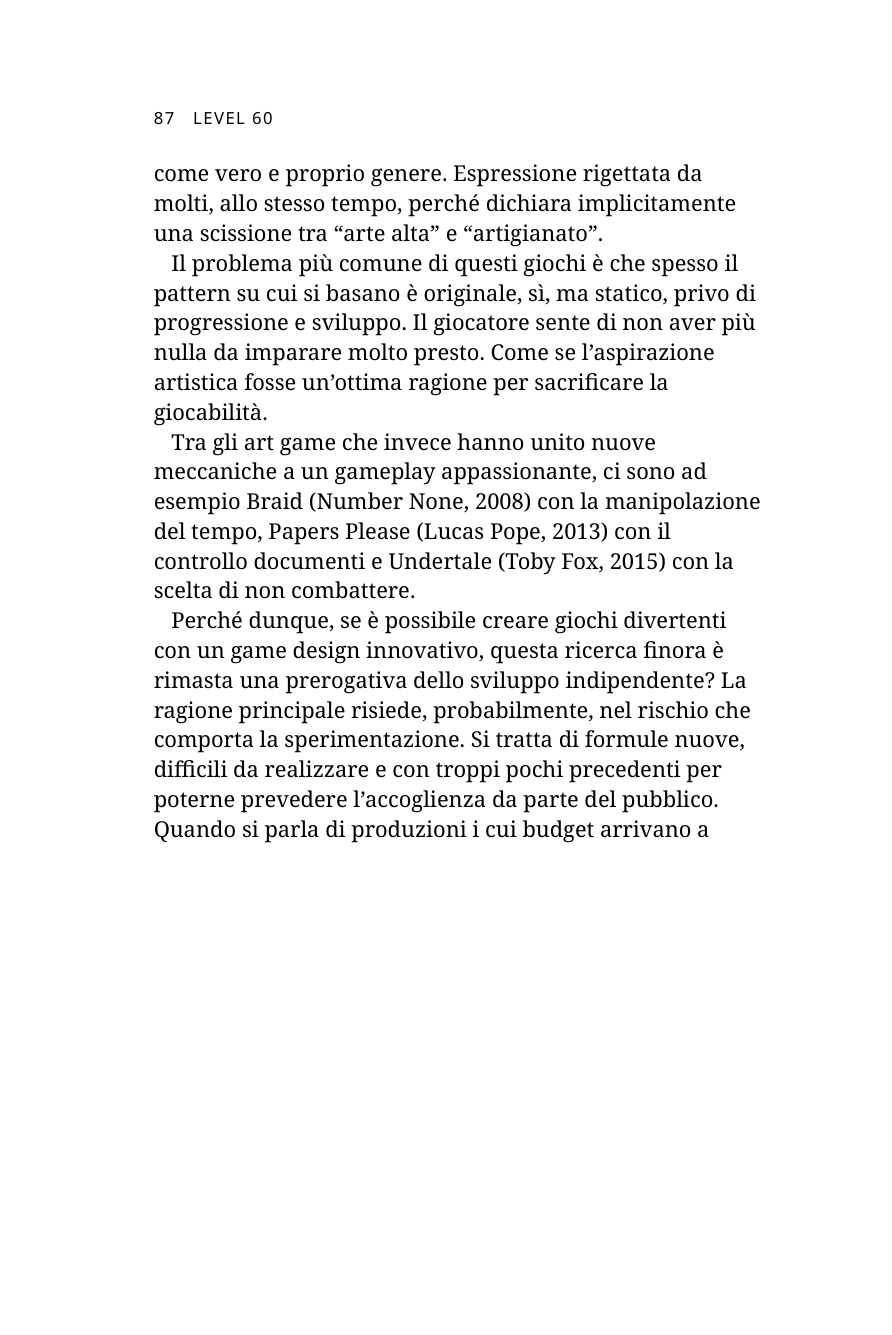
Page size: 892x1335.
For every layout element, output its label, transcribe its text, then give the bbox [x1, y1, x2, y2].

text Perché dunque, se è possibile creare giochi divertenti con un game design innovativo, questa ricerca finora è rimasta una prerogativa dello sviluppo indipendente? La ragione principale risiede, probabilmente, nel rischio che comporta la sperimentazione. Si tratta di formule nuove, difficili da realizzare e con troppi pochi precedenti per poterne prevedere l’accoglienza da parte del pubblico. Quando si parla di produzioni i cui budget arrivano a [153, 605, 768, 844]
text Il problema più comune di questi giochi è che spesso il pattern su cui si basano è originale, sì, ma statico, privo di progressione e sviluppo. Il giocatore sente di non aver più nulla da imparare molto presto. Come se l’aspirazione artistica fosse un’ottima ragione per sacrificare la giocabilità. [153, 248, 768, 427]
text Tra gli art game che invece hanno unito nuove meccaniche a un gameplay appassionante, ci sono ad esempio Braid (Number None, 2008) con la manipolazione del tempo, Papers Please (Lucas Pope, 2013) con il controllo documenti e Undertale (Toby Fox, 2015) con la scelta di non combattere. [153, 427, 768, 605]
text come vero e proprio genere. Espressione rigettata da molti, allo stesso tempo, perché dichiara implicitamente una scissione tra “arte alta” e “artigianato”. [153, 158, 768, 248]
